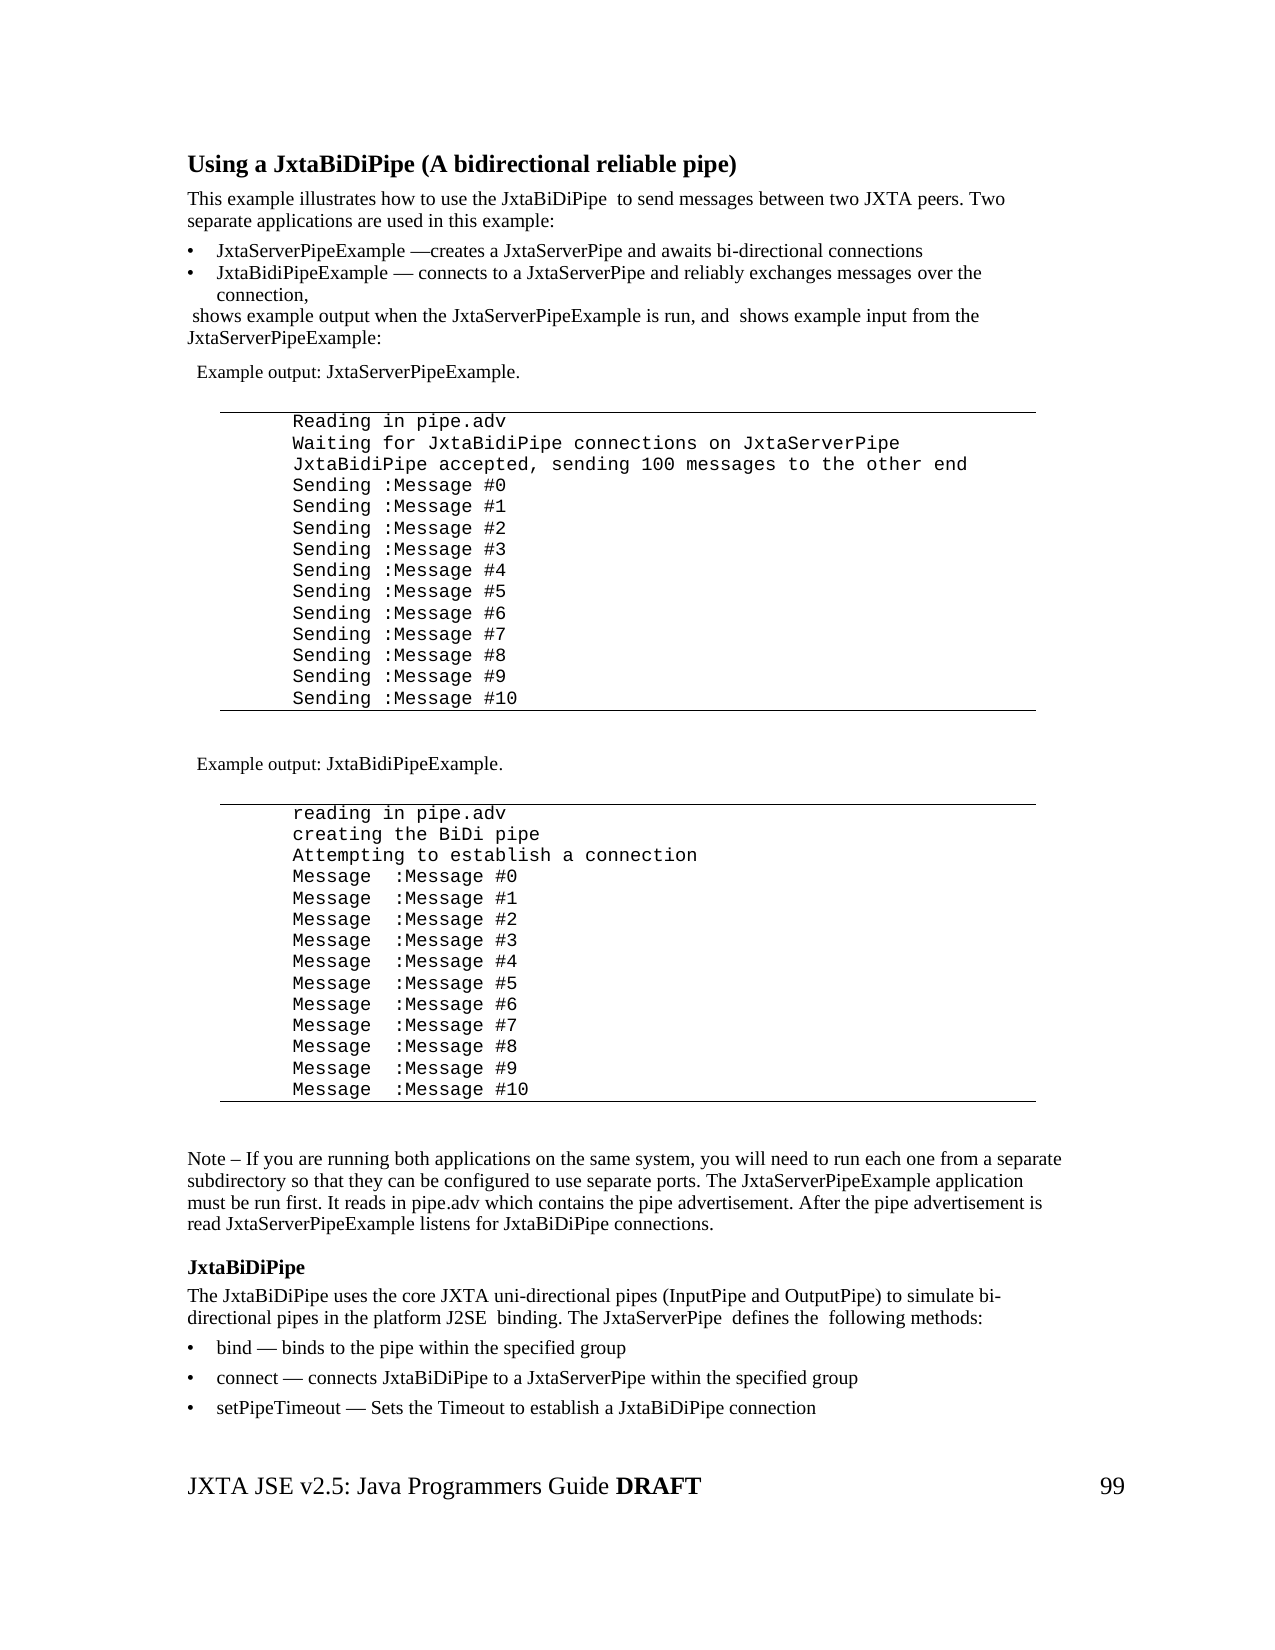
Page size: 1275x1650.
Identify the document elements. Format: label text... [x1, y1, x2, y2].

list JxtaBidiPipeExample — connects to a JxtaServerPipe and reliably exchanges messages over the connection, [187, 262, 1063, 305]
list JxtaServerPipeExample —creates a JxtaServerPipe and awaits bi-directional connections [187, 240, 1063, 262]
text JxtaBiDiPipe [187, 1256, 1063, 1279]
list If you are running both applications on the same system, you will need to run each one from a separate subdirectory so that they can be configured to use separate ports. The JxtaServerPipeExample application must be run first. It reads in pipe.adv which contains the pipe advertisement. After the pipe advertisement is read JxtaServerPipeExample listens for JxtaBiDiPipe connections. [187, 1148, 1063, 1235]
list bind — binds to the pipe within the specified group [187, 1337, 1063, 1359]
list Example output: JxtaBidiPipeExample. [187, 753, 1063, 774]
text This example illustrates how to use the JxtaBiDiPipe to send messages between two JXTA peers. Two separate applications are used in this example: [187, 188, 1063, 232]
list setPipeTimeout — Sets the Timeout to establish a JxtaBiDiPipe connection [187, 1397, 1063, 1419]
text The JxtaBiDiPipe uses the core JXTA uni-directional pipes (InputPipe and OutputPipe) to simulate bi- directional pipes in the platform J2SE binding. The JxtaServerPipe defines the following methods: [187, 1285, 1063, 1329]
text Using a JxtaBiDiPipe (A bidirectional reliable pipe) [187, 150, 1063, 178]
table_header Reading in pipe.adv Waiting for JxtaBidiPipe connections on JxtaServerPipe JxtaBidiPipe accepted, sending 100 messages to the other end Sending :Message #0 Sending :Message #1 Sending :Message #2 Sending :Message #3 Sending :Message #4 Sending :Message #5 Sending :Message #6 Sending :Message #7 Sending :Message #8 Sending :Message #9 Sending :Message #10 [220, 413, 1036, 710]
table_header reading in pipe.adv creating the BiDi pipe Attempting to establish a connection Message :Message #0 Message :Message #1 Message :Message #2 Message :Message #3 Message :Message #4 Message :Message #5 Message :Message #6 Message :Message #7 Message :Message #8 Message :Message #9 Message :Message #10 [220, 805, 1036, 1101]
list Example output: JxtaServerPipeExample. [187, 361, 1063, 383]
list connect — connects JxtaBiDiPipe to a JxtaServerPipe within the specified group [187, 1367, 1063, 1389]
text shows example output when the JxtaServerPipeExample is run, and shows example input from the JxtaServerPipeExample: [187, 305, 1063, 349]
